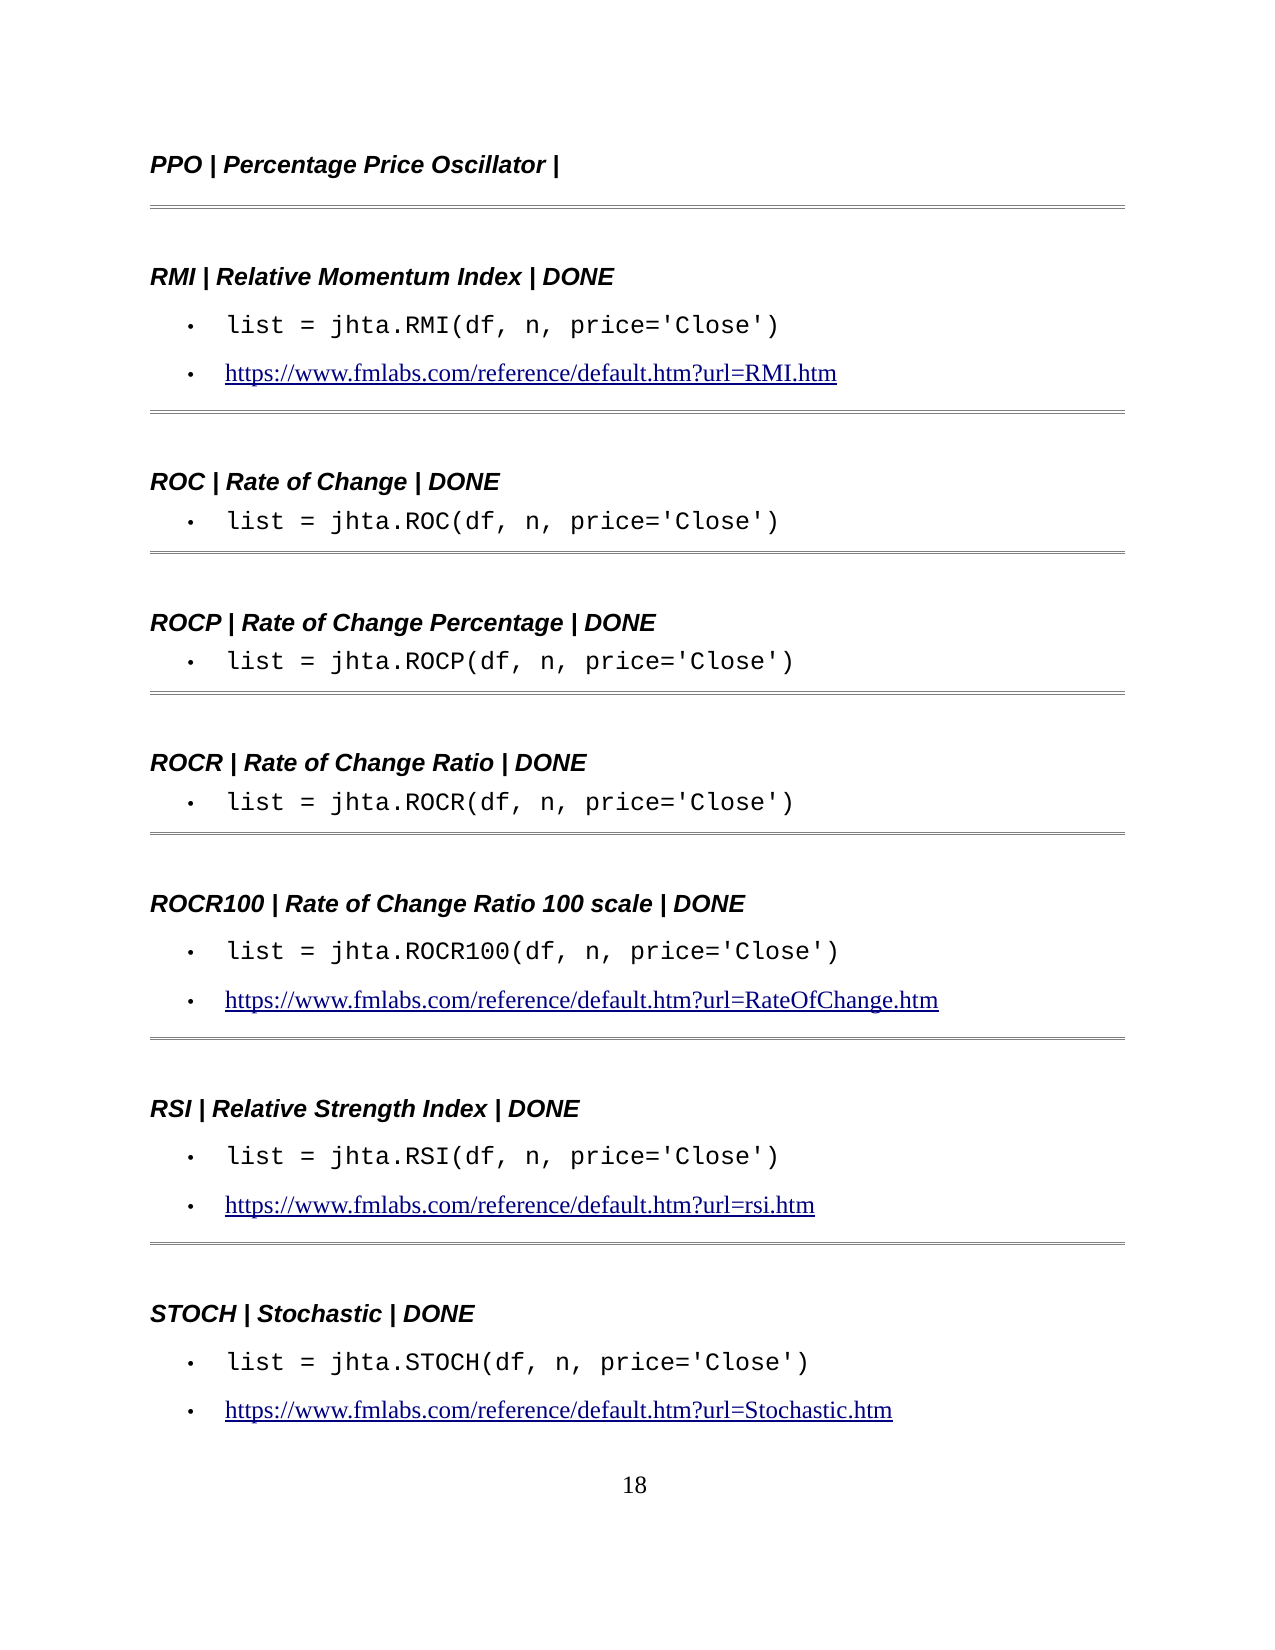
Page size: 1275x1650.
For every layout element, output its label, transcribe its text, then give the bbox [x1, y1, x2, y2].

list list = jhta.RMI(df, n, price='Close') [187, 312, 1125, 341]
subtitle ROCR100 | Rate of Change Ratio 100 scale | DONE [150, 889, 1125, 917]
subtitle RSI | Relative Strength Index | DONE [150, 1094, 1125, 1122]
subtitle PPO | Percentage Price Oscillator | [150, 150, 1125, 178]
list list = jhta.ROCR(df, n, price='Close') [187, 789, 1125, 818]
subtitle ROCR | Rate of Change Ratio | DONE [150, 748, 1125, 777]
list list = jhta.ROC(df, n, price='Close') [187, 508, 1125, 537]
subtitle ROC | Rate of Change | DONE [150, 467, 1125, 496]
list list = jhta.ROCP(df, n, price='Close') [187, 649, 1125, 677]
list https://www.fmlabs.com/reference/default.htm?url=RateOfChange.htm [187, 985, 1125, 1014]
subtitle ROCP | Rate of Change Percentage | DONE [150, 608, 1125, 636]
list list = jhta.ROCR100(df, n, price='Close') [187, 939, 1125, 967]
list https://www.fmlabs.com/reference/default.htm?url=rsi.htm [187, 1190, 1125, 1219]
list https://www.fmlabs.com/reference/default.htm?url=RMI.htm [187, 358, 1125, 387]
subtitle RMI | Relative Momentum Index | DONE [150, 262, 1125, 291]
list list = jhta.STOCH(df, n, price='Close') [187, 1349, 1125, 1377]
subtitle STOCH | Stochastic | DONE [150, 1299, 1125, 1328]
list https://www.fmlabs.com/reference/default.htm?url=Stochastic.htm [187, 1395, 1125, 1424]
list list = jhta.RSI(df, n, price='Close') [187, 1144, 1125, 1172]
